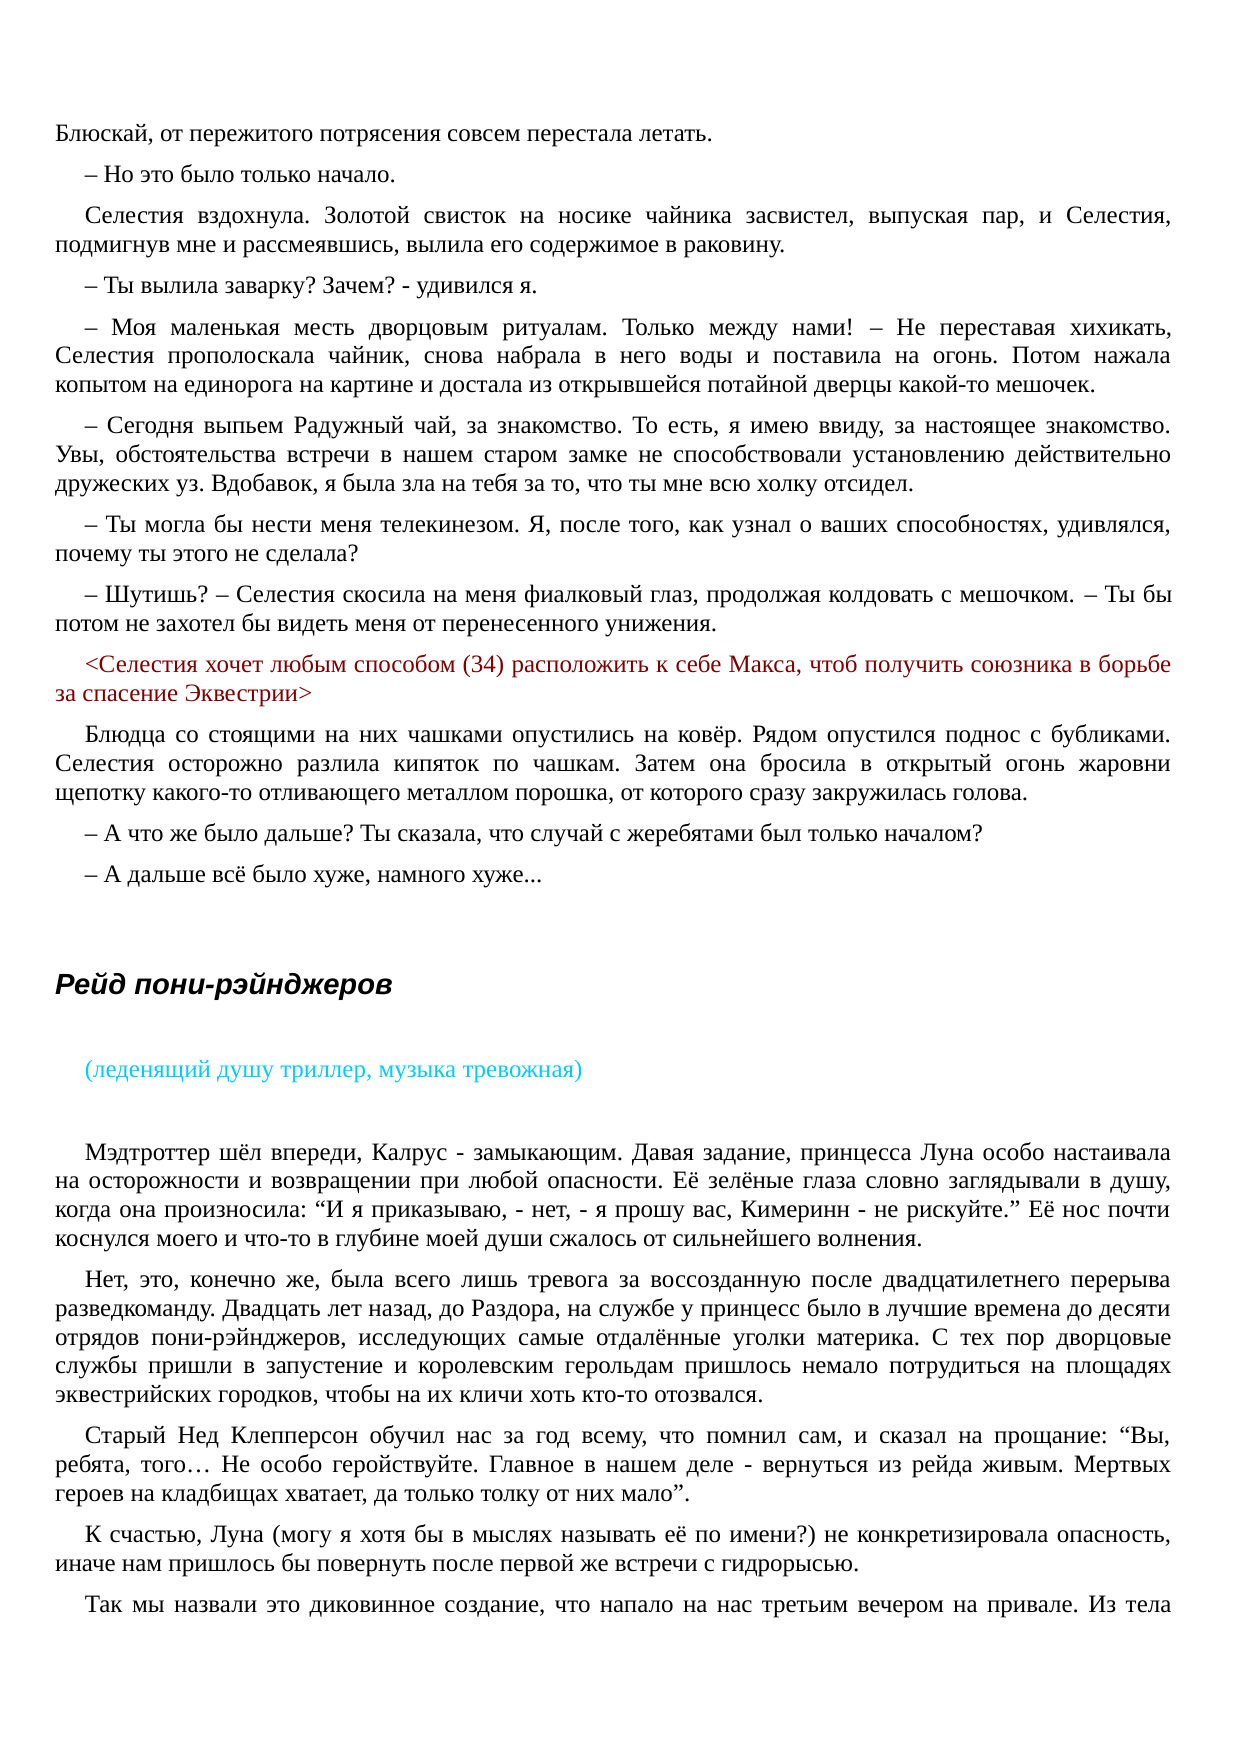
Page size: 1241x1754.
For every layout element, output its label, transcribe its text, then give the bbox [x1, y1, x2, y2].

text – А дальше всё было хуже, намного хуже... [55, 859, 1172, 888]
text Блюдца со стоящими на них чашками опустились на ковёр. Рядом опустился поднос с бубликами. Селестия осторожно разлила кипяток по чашкам. Затем она бросила в открытый огонь жаровни щепотку какого-то отливающего металлом порошка, от которого сразу закружилась голова. [55, 719, 1172, 806]
text – Сегодня выпьем Радужный чай, за знакомство. То есть, я имею ввиду, за настоящее знакомство. Увы, обстоятельства встречи в нашем старом замке не способствовали установлению действительно дружеских уз. Вдобавок, я была зла на тебя за то, что ты мне всю холку отсидел. [55, 411, 1172, 497]
text Нет, это, конечно же, была всего лишь тревога за воссозданную после двадцатилетнего перерыва разведкоманду. Двадцать лет назад, до Раздора, на службе у принцесс было в лучшие времена до десяти отрядов пони-рэйнджеров, исследующих самые отдалённые уголки материка. С тех пор дворцовые службы пришли в запустение и королевским герольдам пришлось немало потрудиться на площадях эквестрийских городков, чтобы на их кличи хоть кто-то отозвался. [55, 1264, 1172, 1408]
text – Шутишь? – Селестия скосила на меня фиалковый глаз, продолжая колдовать с мешочком. – Ты бы потом не захотел бы видеть меня от перенесенного унижения. [55, 579, 1172, 637]
text К счастью, Луна (могу я хотя бы в мыслях называть её по имени?) не конкретизировала опасность, иначе нам пришлось бы повернуть после первой же встречи с гидрорысью. [55, 1519, 1172, 1577]
subtitle Рейд пони-рэйнджеров [55, 967, 1172, 1000]
text Мэдтроттер шёл впереди, Калрус - замыкающим. Давая задание, принцесса Луна особо настаивала на осторожности и возвращении при любой опасности. Её зелёные глаза словно заглядывали в душу, когда она произносила: “И я приказываю, - нет, - я прошу вас, Кимеринн - не рискуйте.” Её нос почти коснулся моего и что-то в глубине моей души сжалось от сильнейшего волнения. [55, 1137, 1172, 1252]
text Так мы назвали это диковинное создание, что напало на нас третьим вечером на привале. Из тела [55, 1589, 1172, 1618]
text (леденящий душу триллер, музыка тревожная) [55, 1054, 1172, 1083]
text – Моя маленькая месть дворцовым ритуалам. Только между нами! – Не переставая хихикать, Селестия прополоскала чайник, снова набрала в него воды и поставила на огонь. Потом нажала копытом на единорога на картине и достала из открывшейся потайной дверцы какой-то мешочек. [55, 312, 1172, 398]
text Старый Нед Клепперсон обучил нас за год всему, что помнил сам, и сказал на прощание: “Вы, ребята, того… Не особо геройствуйте. Главное в нашем деле - вернуться из рейда живым. Мертвых героев на кладбищах хватает, да только толку от них мало”. [55, 1420, 1172, 1507]
text – Но это было только начало. [55, 159, 1172, 188]
text – Ты могла бы нести меня телекинезом. Я, после того, как узнал о ваших способностях, удивлялся, почему ты этого не сделала? [55, 509, 1172, 567]
text – Ты вылила заварку? Зачем? - удивился я. [55, 271, 1172, 299]
text Селестия вздохнула. Золотой свисток на носике чайника засвистел, выпуская пар, и Селестия, подмигнув мне и рассмеявшись, вылила его содержимое в раковину. [55, 201, 1172, 258]
text Блюскай, от пережитого потрясения совсем перестала летать. [55, 118, 1172, 147]
text <Селестия хочет любым способом (34) расположить к себе Макса, чтоб получить союзника в борьбе за спасение Эквестрии> [55, 649, 1172, 707]
text – А что же было дальше? Ты сказала, что случай с жеребятами был только началом? [55, 818, 1172, 847]
